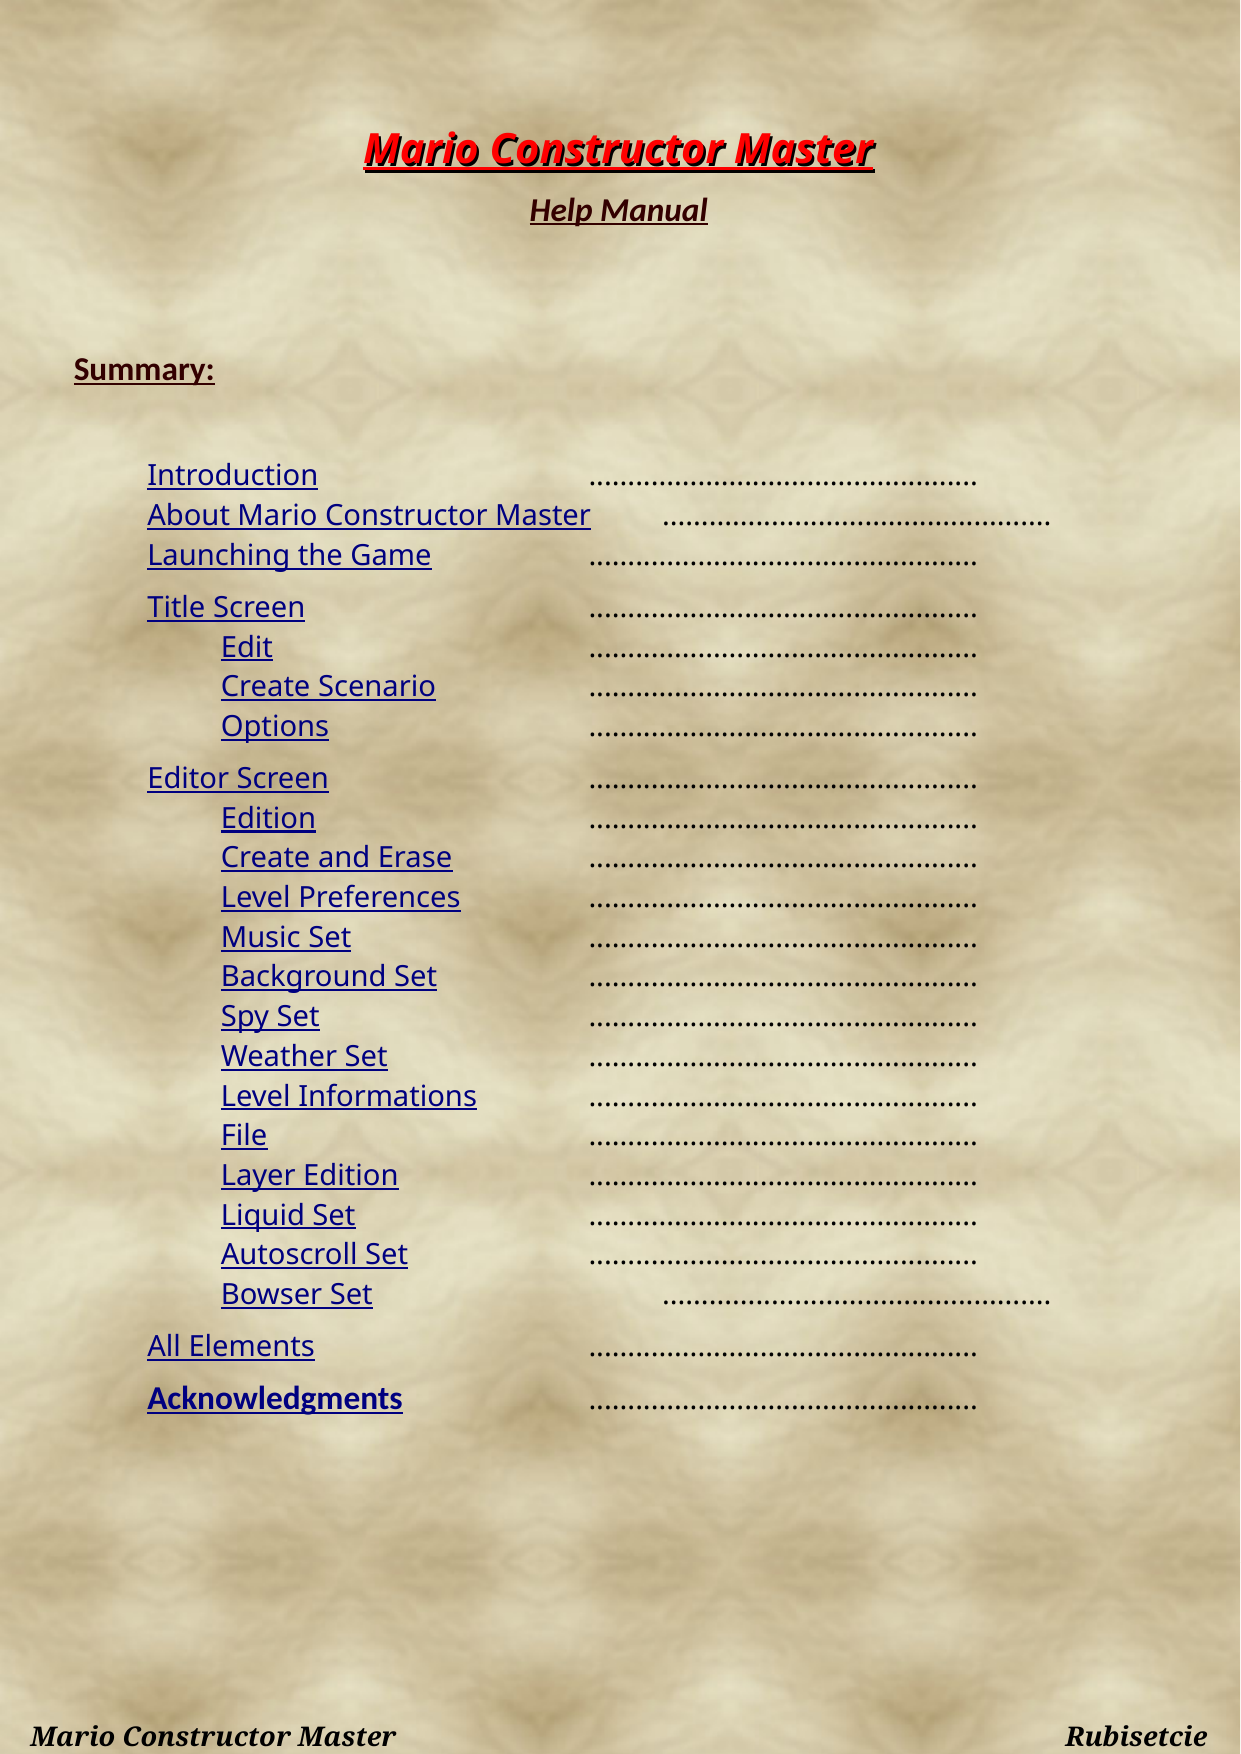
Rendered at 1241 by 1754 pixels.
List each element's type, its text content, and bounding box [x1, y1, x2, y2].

text Weather Set .................................................. [0, 1035, 1240, 1075]
text Acknowledgments .................................................. [0, 1377, 1240, 1418]
text Level Preferences .................................................. [0, 876, 1240, 916]
text Spy Set .................................................. [0, 995, 1240, 1035]
text Edition .................................................. [0, 797, 1240, 837]
text Create Scenario .................................................. [0, 666, 1240, 705]
text Edit .................................................. [0, 626, 1240, 666]
text About Mario Constructor Master .................................................. [0, 494, 1240, 534]
text Summary: [0, 348, 1240, 389]
text Music Set .................................................. [0, 916, 1240, 956]
text File .................................................. [0, 1114, 1240, 1154]
text Options .................................................. [0, 705, 1240, 745]
text Launching the Game .................................................. [0, 534, 1240, 574]
text Level Informations .................................................. [0, 1075, 1240, 1114]
picture [0, 0, 1241, 1754]
text All Elements .................................................. [0, 1325, 1240, 1365]
text Layer Edition .................................................. [0, 1154, 1240, 1194]
text Help Manual [0, 188, 1240, 229]
text Background Set .................................................. [0, 956, 1240, 995]
text Editor Screen .................................................. [0, 757, 1240, 797]
text Introduction .................................................. [0, 455, 1240, 494]
text Bowser Set .................................................. [0, 1273, 1240, 1313]
subtitle Mario Constructor Master [0, 119, 1240, 176]
text Title Screen .................................................. [0, 586, 1240, 626]
text Autoscroll Set .................................................. [0, 1233, 1240, 1273]
text Liquid Set .................................................. [0, 1194, 1240, 1233]
text Create and Erase .................................................. [0, 837, 1240, 876]
